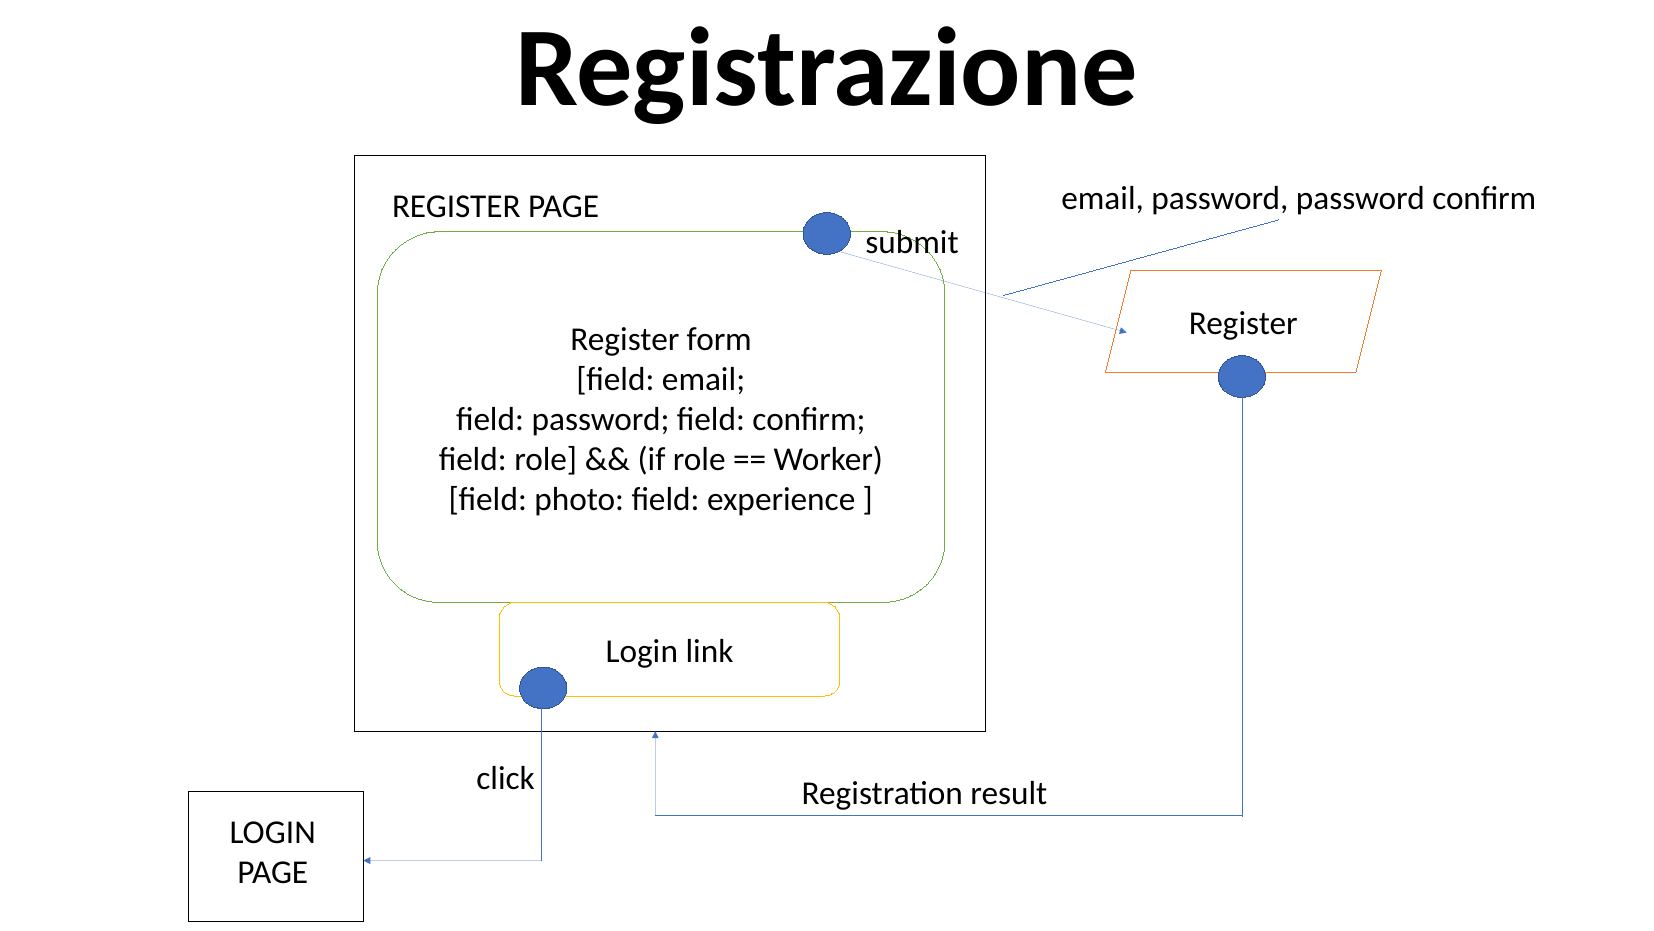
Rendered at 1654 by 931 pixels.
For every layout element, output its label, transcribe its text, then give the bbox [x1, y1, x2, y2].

text_box LOGIN PAGE [214, 803, 331, 898]
title Registrazione [82, 0, 1571, 156]
text_box Register [1105, 270, 1382, 373]
text_box click [461, 749, 550, 804]
text_box [188, 791, 364, 922]
text_box [354, 155, 986, 732]
text_box [1218, 355, 1266, 398]
text_box Register form [field: email; field: password; field: confirm; field: role] && (if role == Worker) [field: photo: field: experience ] [377, 231, 945, 603]
text_box REGISTER PAGE [377, 177, 615, 232]
text_box email, password, password confirm [1046, 168, 1552, 224]
text_box Registration result [786, 764, 1063, 819]
text_box submit [850, 212, 974, 268]
text_box Login link [499, 602, 840, 697]
